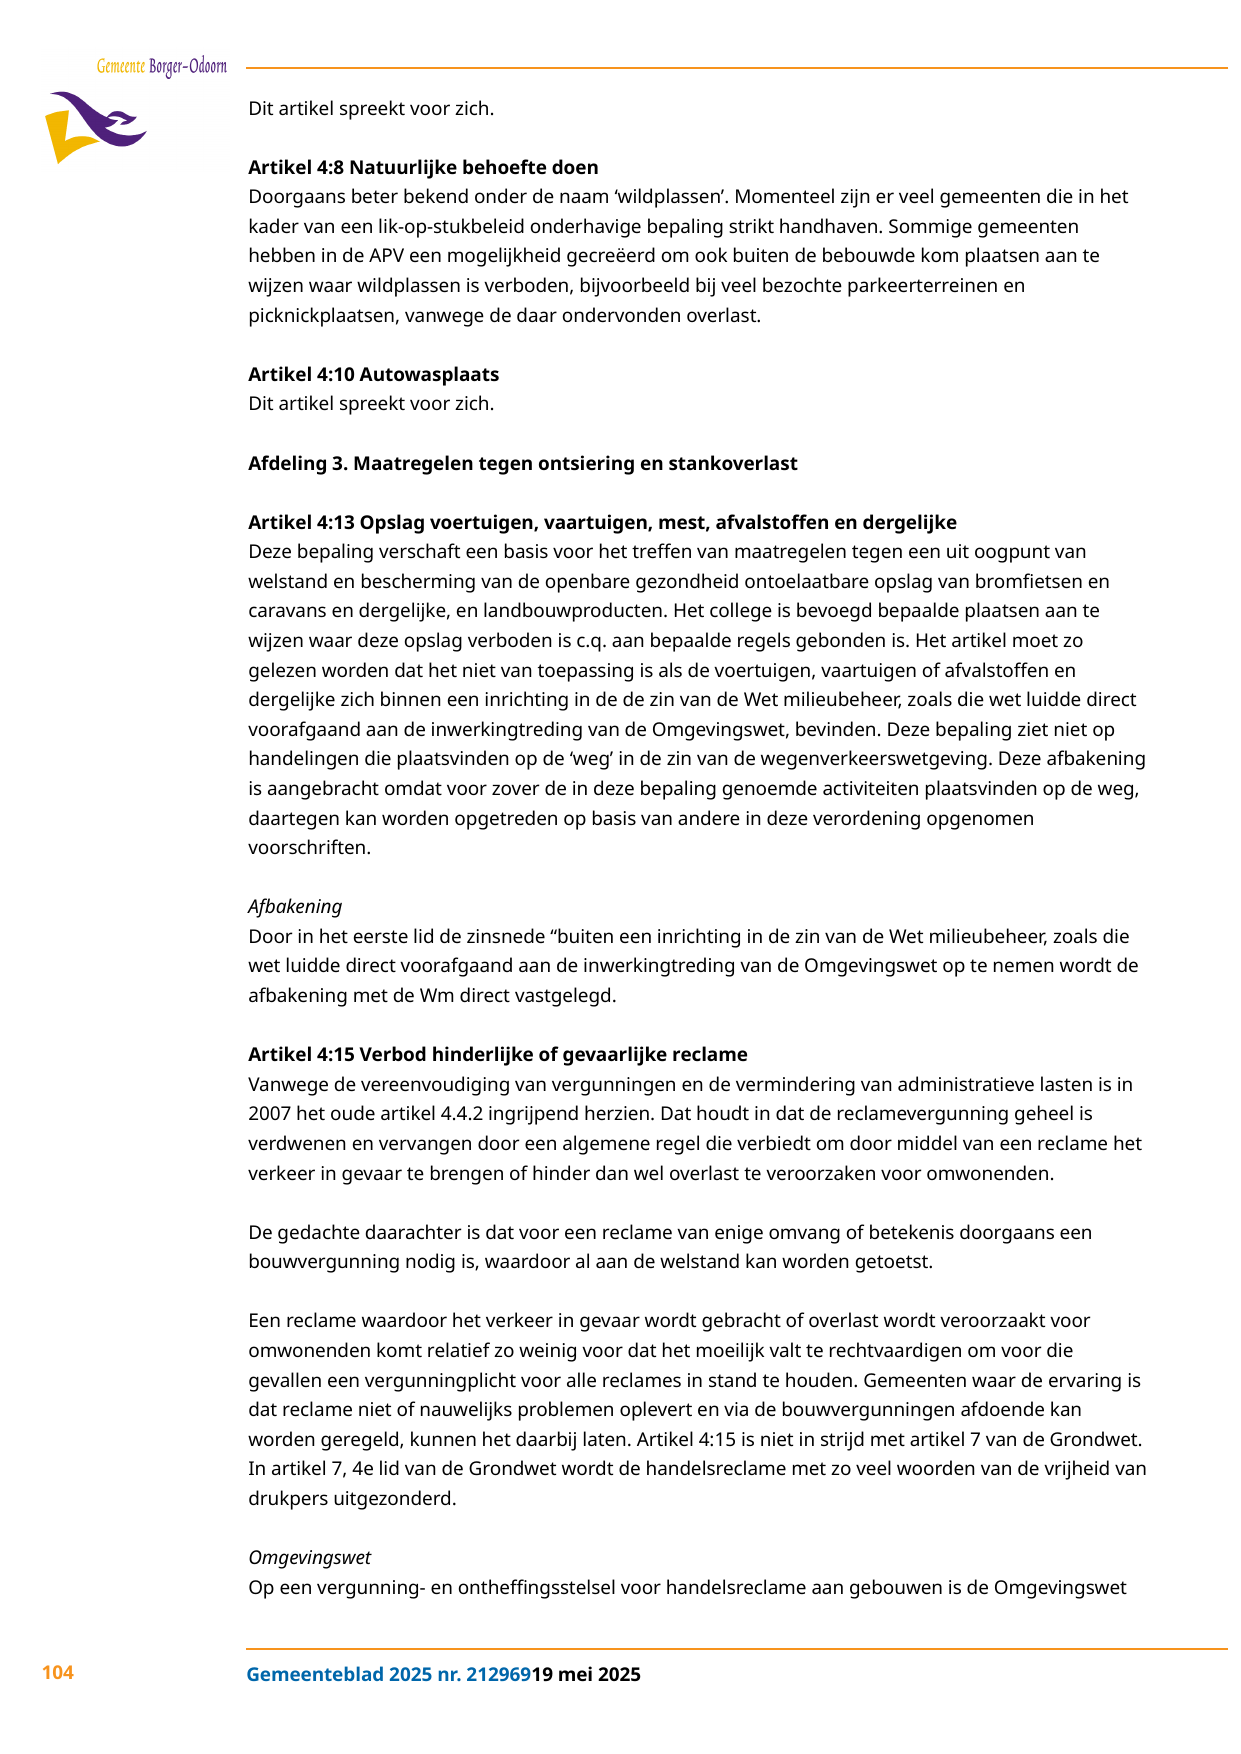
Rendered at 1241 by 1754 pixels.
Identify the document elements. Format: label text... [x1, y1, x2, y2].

text Op een vergunning- en ontheffingsstelsel voor handelsreclame aan gebouwen is de Omgevingswet [248, 1574, 1152, 1600]
text Artikel 4:13 Opslag voertuigen, vaartuigen, mest, afvalstoffen en dergelijke [248, 509, 1152, 535]
text Een reclame waardoor het verkeer in gevaar wordt gebracht of overlast wordt veroorzaakt voor omwonenden komt relatief zo weinig voor dat het moeilijk valt te rechtvaardigen om voor die gevallen een vergunningplicht voor alle reclames in stand te houden. Gemeenten waar de ervaring is dat reclame niet of nauwelijks problemen oplevert en via de bouwvergunningen afdoende kan worden geregeld, kunnen het daarbij laten. Artikel 4:15 is niet in strijd met artikel 7 van de Grondwet. In artikel 7, 4e lid van de Grondwet wordt de handelsreclame met zo veel woorden van de vrijheid van drukpers uitgezonderd. [248, 1308, 1152, 1511]
text Door in het eerste lid de zinsnede “buiten een inrichting in de zin van de Wet milieubeheer, zoals die wet luidde direct voorafgaand aan de inwerkingtreding van de Omgevingswet op te nemen wordt de afbakening met de Wm direct vastgelegd. [248, 923, 1152, 1008]
text Dit artikel spreekt voor zich. [248, 391, 1152, 416]
text Artikel 4:8 Natuurlijke behoefte doen [248, 154, 1152, 180]
text Vanwege de vereenvoudiging van vergunningen en de vermindering van administratieve lasten is in 2007 het oude artikel 4.4.2 ingrijpend herzien. Dat houdt in dat de reclamevergunning geheel is verdwenen en vervangen door een algemene regel die verbiedt om door middel van een reclame het verkeer in gevaar te brengen of hinder dan wel overlast te veroorzaken voor omwonenden. [248, 1071, 1152, 1186]
text Artikel 4:15 Verbod hinderlijke of gevaarlijke reclame [248, 1041, 1152, 1067]
text Omgevingswet [248, 1544, 1152, 1570]
text Deze bepaling verschaft een basis voor het treffen van maatregelen tegen een uit oogpunt van welstand en bescherming van de openbare gezondheid ontoelaatbare opslag van bromfietsen en caravans en dergelijke, en landbouwproducten. Het college is bevoegd bepaalde plaatsen aan te wijzen waar deze opslag verboden is c.q. aan bepaalde regels gebonden is. Het artikel moet zo gelezen worden dat het niet van toepassing is als de voertuigen, vaartuigen of afvalstoffen en dergelijke zich binnen een inrichting in de de zin van de Wet milieubeheer, zoals die wet luidde direct voorafgaand aan de inwerkingtreding van de Omgevingswet, bevinden. Deze bepaling ziet niet op handelingen die plaatsvinden op de ‘weg’ in de zin van de wegenverkeerswetgeving. Deze afbakening is aangebracht omdat voor zover de in deze bepaling genoemde activiteiten plaatsvinden op de weg, daartegen kan worden opgetreden op basis van andere in deze verordening opgenomen voorschriften. [248, 538, 1152, 860]
text Artikel 4:10 Autowasplaats [248, 361, 1152, 387]
text De gedachte daarachter is dat voor een reclame van enige omvang of betekenis doorgaans een bouwvergunning nodig is, waardoor al aan de welstand kan worden getoetst. [248, 1219, 1152, 1274]
text Afdeling 3. Maatregelen tegen ontsiering en stankoverlast [248, 450, 1152, 476]
picture [41, 47, 231, 172]
text Dit artikel spreekt voor zich. [248, 95, 1152, 121]
text Afbakening [248, 893, 1152, 919]
text Doorgaans beter bekend onder de naam ‘wildplassen’. Momenteel zijn er veel gemeenten die in het kader van een lik-op-stukbeleid onderhavige bepaling strikt handhaven. Sommige gemeenten hebben in de APV een mogelijkheid gecreëerd om ook buiten de bebouwde kom plaatsen aan te wijzen waar wildplassen is verboden, bijvoorbeeld bij veel bezochte parkeerterreinen en picknickplaatsen, vanwege de daar ondervonden overlast. [248, 183, 1152, 328]
